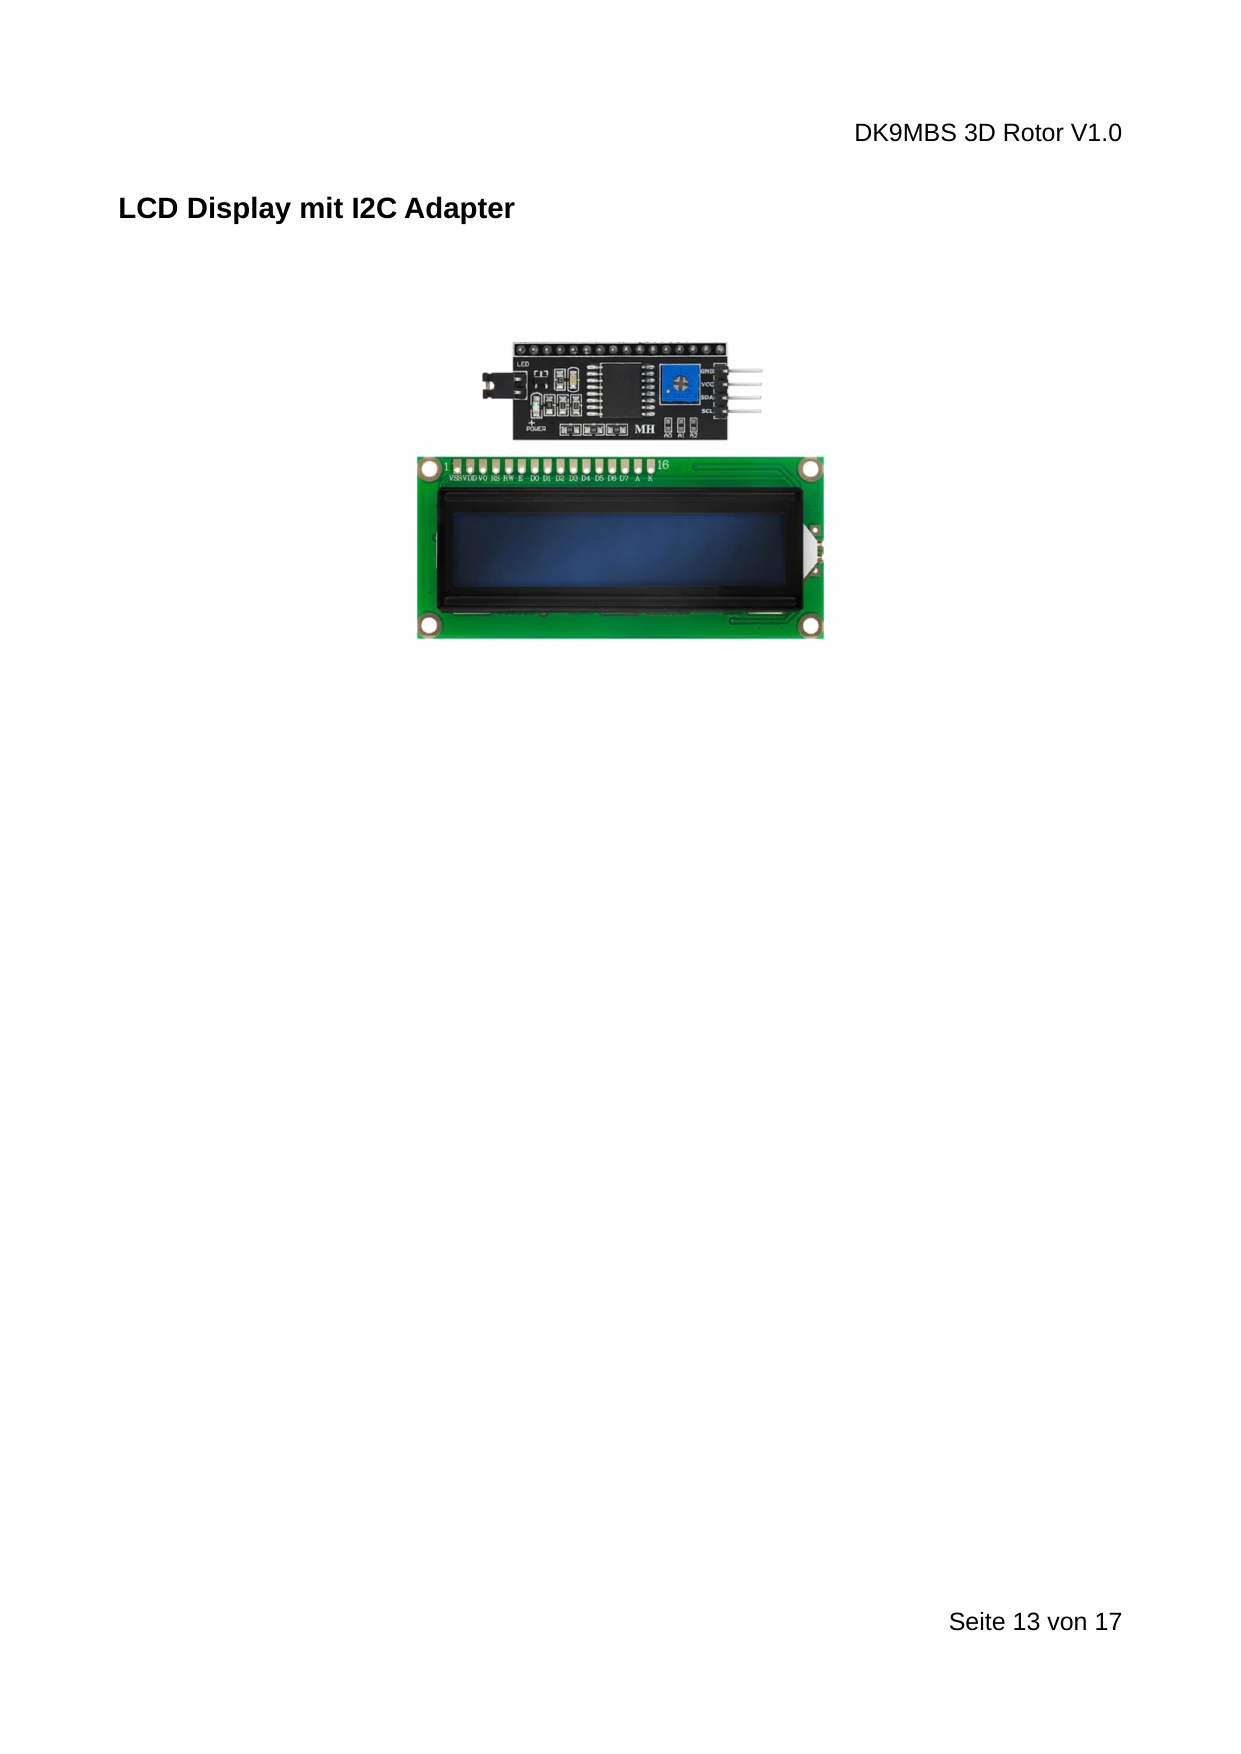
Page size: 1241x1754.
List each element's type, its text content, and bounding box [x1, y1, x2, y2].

subtitle LCD Display mit I2C Adapter [118, 191, 1122, 225]
picture [402, 331, 839, 652]
